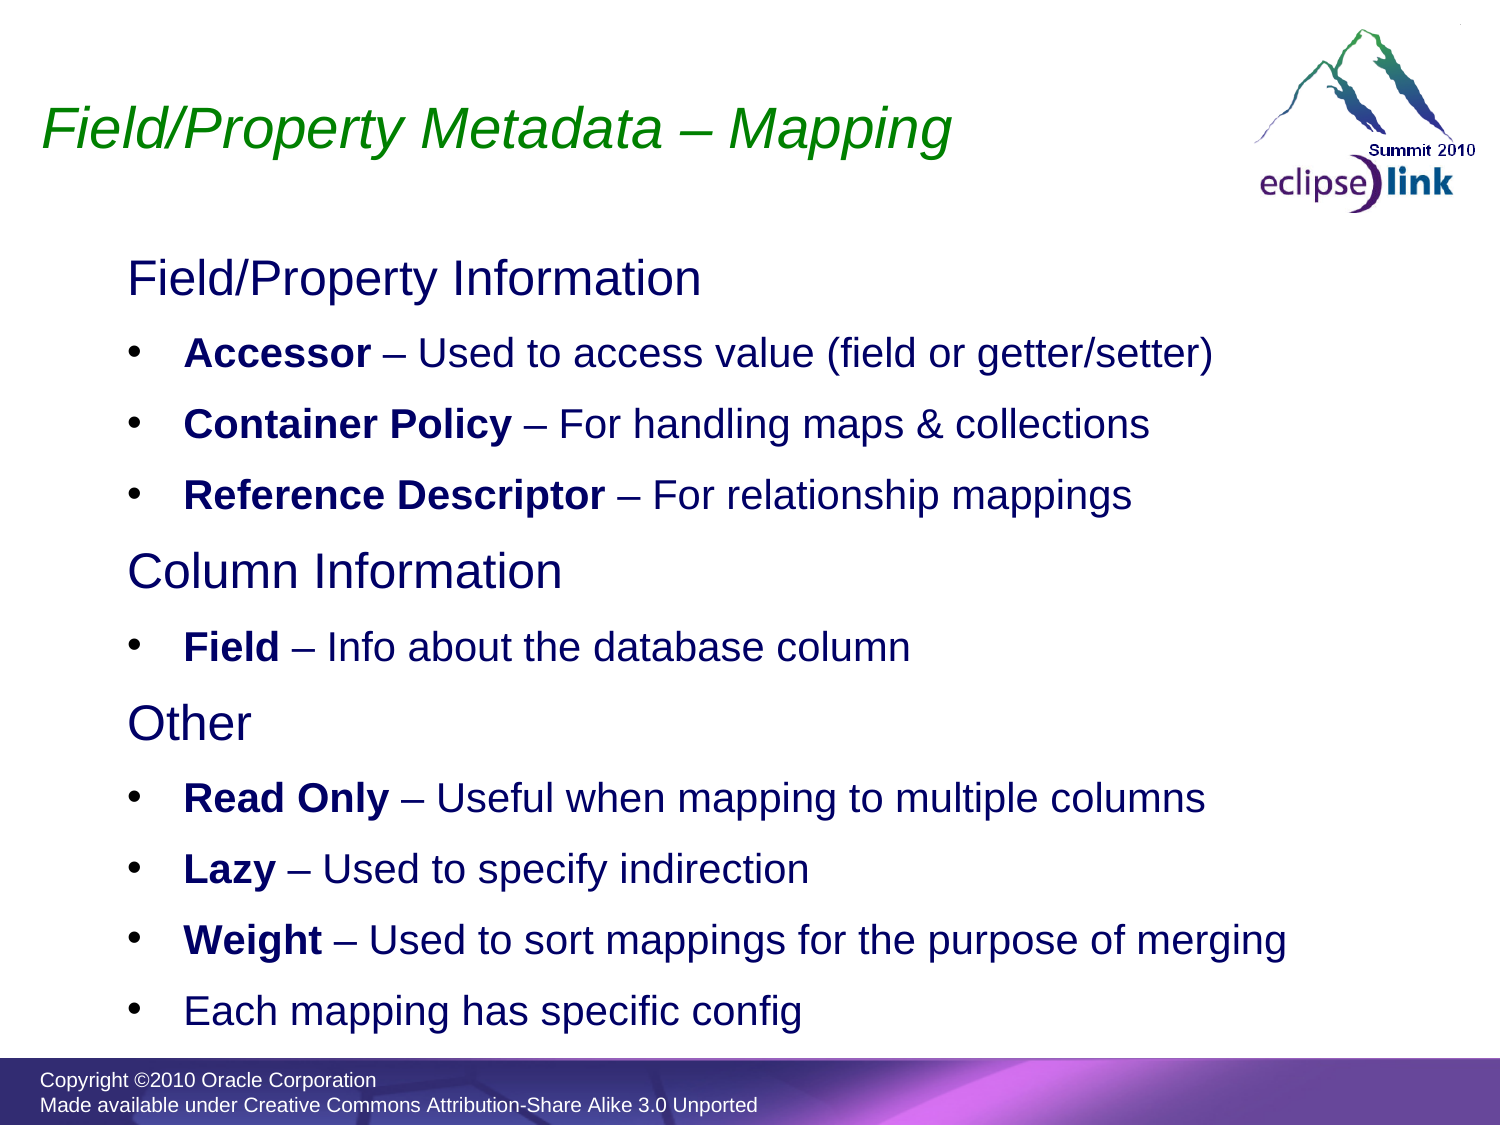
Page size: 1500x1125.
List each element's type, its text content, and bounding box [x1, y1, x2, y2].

list Field/Property Information Accessor – Used to access value (field or getter/setter) Container Policy – For handling maps & collections Reference Descriptor – For relationship mappings Column Information Field – Info about the database column Other Read Only – Useful when mapping to multiple columns Lazy – Used to specify indirection Weight – Used to sort mappings for the purpose of merging Each mapping has specific config [112, 237, 1388, 1042]
picture [0, 1058, 1500, 1125]
picture [1250, 24, 1478, 215]
title Field/Property Metadata – Mapping [26, 90, 1223, 172]
